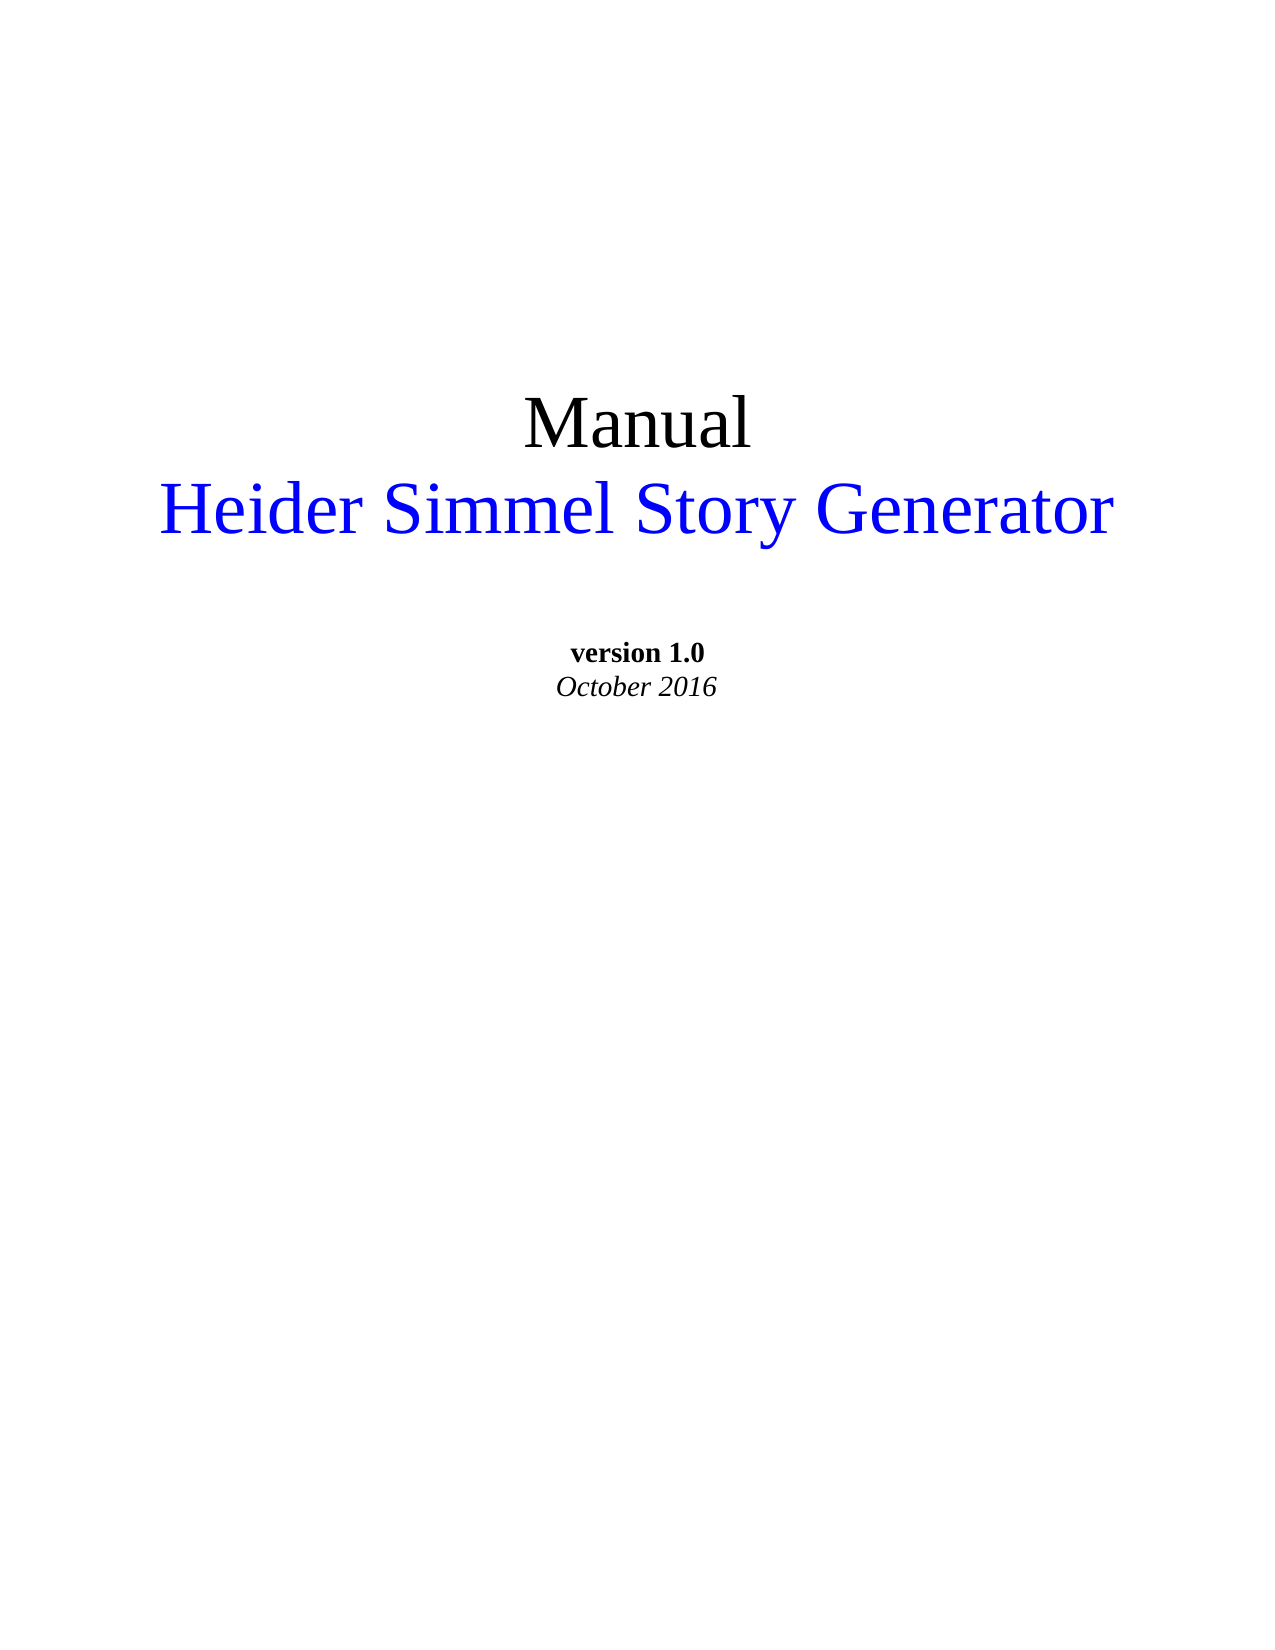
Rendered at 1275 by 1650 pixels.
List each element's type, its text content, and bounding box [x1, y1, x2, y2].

text version 1.0 [118, 636, 1157, 669]
text October 2016 [118, 669, 1157, 703]
text Heider Simmel Story Generator [118, 463, 1157, 549]
text Manual [118, 377, 1157, 463]
